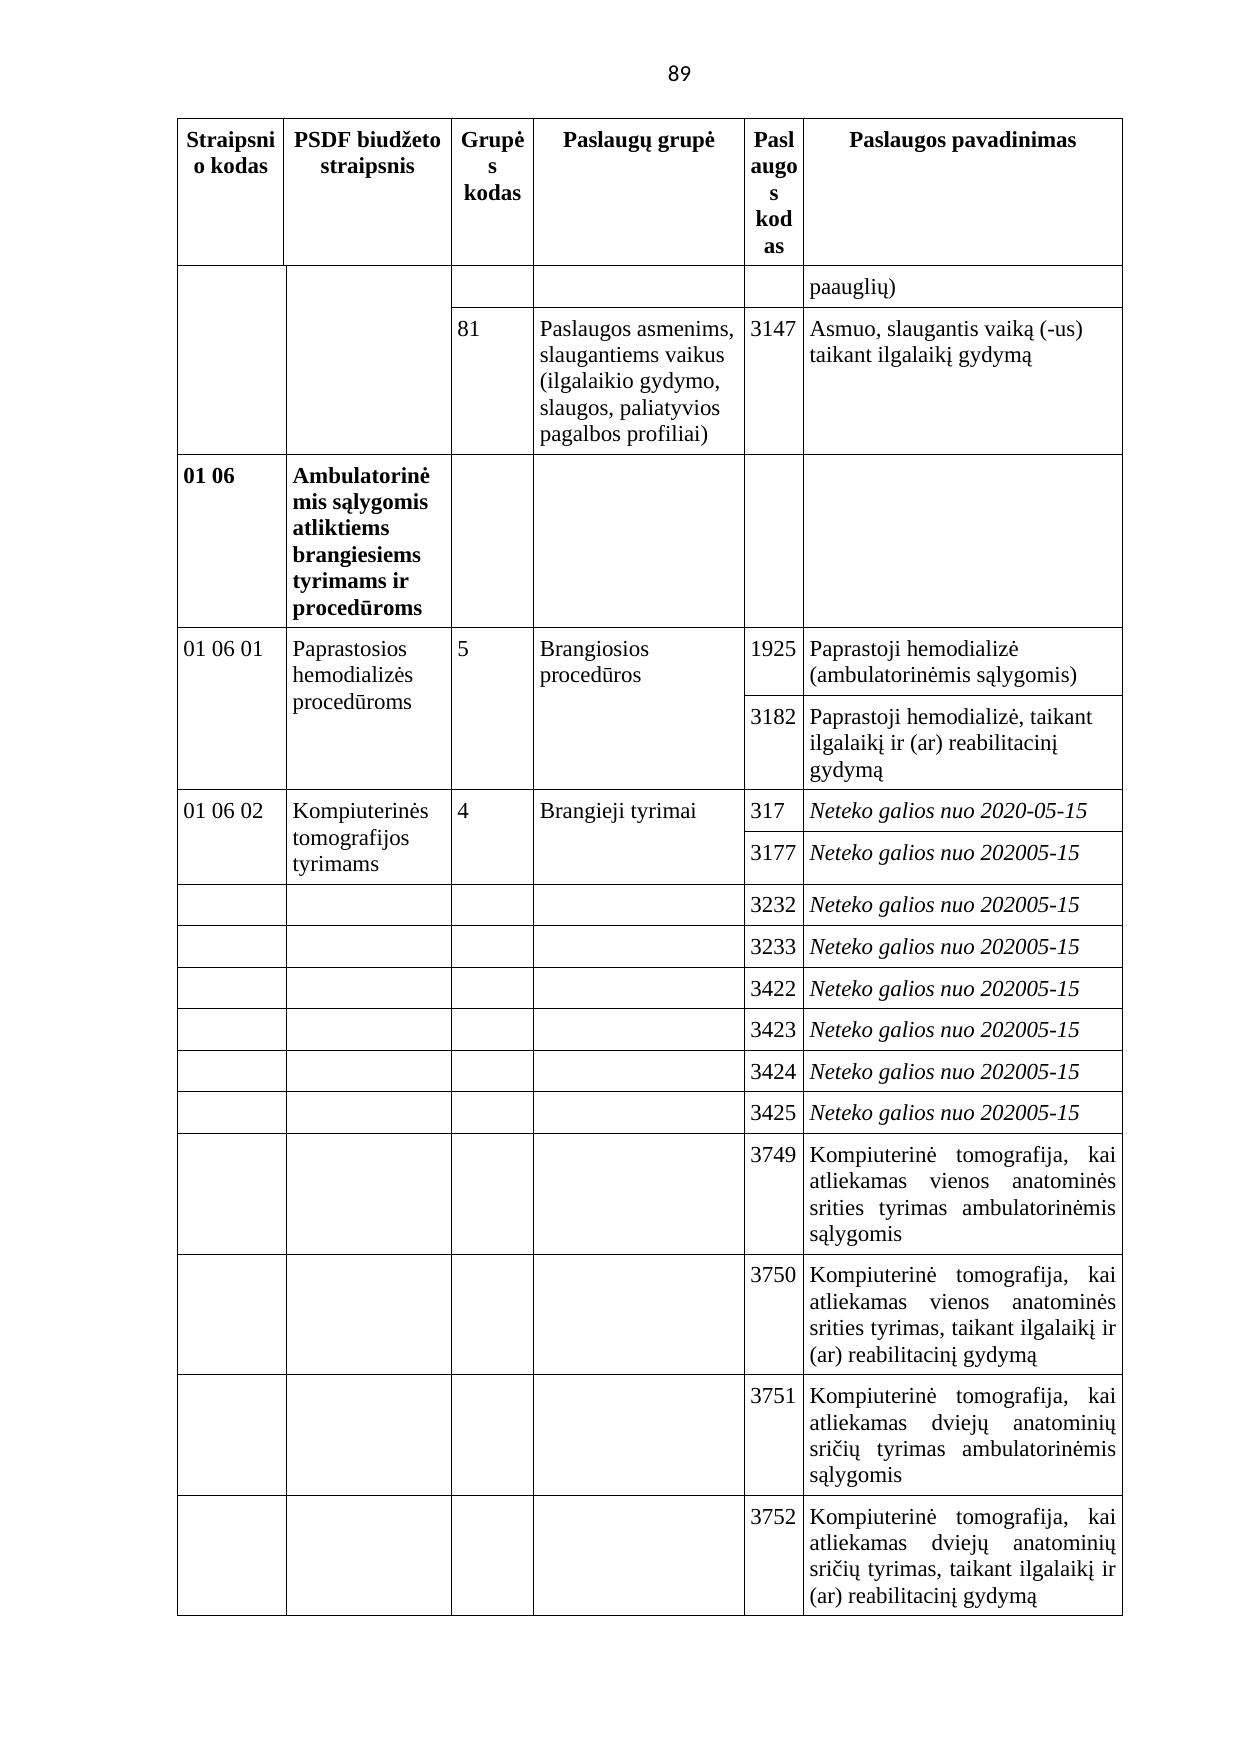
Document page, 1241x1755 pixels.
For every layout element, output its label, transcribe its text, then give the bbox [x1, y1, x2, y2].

table_cell [287, 1134, 451, 1253]
table_cell 3751 [745, 1375, 803, 1495]
table_cell 3749 [745, 1134, 803, 1253]
table_cell [287, 1009, 451, 1050]
table_cell [178, 831, 286, 883]
table_cell 1925 [745, 628, 803, 695]
table_cell 01 06 01 [178, 628, 286, 695]
table_cell [178, 1255, 286, 1374]
table_cell Ambulatorinėmis sąlygomis atliktiems brangiesiems tyrimams ir procedūroms [287, 455, 451, 627]
table_cell [287, 1496, 451, 1615]
table_cell Kompiuterinė tomografija, kai atliekamas vienos anatominės srities tyrimas ambulatorinėmis sąlygomis [804, 1134, 1122, 1253]
table_cell [745, 455, 803, 627]
table_cell [452, 1134, 533, 1253]
table_header Paslaugos pavadinimas [804, 119, 1122, 265]
table_cell [452, 926, 533, 967]
table_header Paslaugos kodas [745, 119, 803, 265]
table_cell [534, 968, 744, 1008]
table_cell 01 06 02 [178, 790, 286, 831]
table_cell [452, 1092, 533, 1133]
table_cell [534, 1375, 744, 1495]
table_cell [534, 831, 744, 883]
table_cell Kompiuterinė tomografija, kai atliekamas dviejų anatominių sričių tyrimas ambulatorinėmis sąlygomis [804, 1375, 1122, 1495]
table_cell [178, 968, 286, 1008]
table_cell [452, 1051, 533, 1091]
table_cell [534, 885, 744, 925]
table_cell [178, 1009, 286, 1050]
table_cell [534, 266, 744, 307]
table_cell [452, 266, 533, 307]
table_cell 81 [452, 308, 533, 454]
table_cell [178, 1051, 286, 1091]
table_cell [178, 1496, 286, 1615]
table_cell [452, 1496, 533, 1615]
table_cell 3422 [745, 968, 803, 1008]
table_cell Kompiuterinė tomografija, kai atliekamas vienos anatominės srities tyrimas, taikant ilgalaikį ir (ar) reabilitacinį gydymą [804, 1255, 1122, 1374]
table_cell [745, 266, 803, 307]
table_cell Neteko galios nuo 202005-15 [804, 968, 1122, 1008]
table_cell Neteko galios nuo 202005-15 [804, 1051, 1122, 1091]
table_cell Neteko galios nuo 202005-15 [804, 1092, 1122, 1133]
table_cell [178, 695, 286, 789]
table_cell 317 [745, 790, 803, 831]
table_cell 3147 [745, 308, 803, 454]
table_cell Asmuo, slaugantis vaiką (-us) taikant ilgalaikį gydymą [804, 308, 1122, 454]
table_cell [178, 266, 286, 307]
table_cell [452, 968, 533, 1008]
table_cell [287, 1375, 451, 1495]
table_cell [178, 885, 286, 925]
table_cell [452, 1255, 533, 1374]
table_cell 3182 [745, 696, 803, 789]
table_cell 5 [452, 628, 533, 695]
table_cell Brangieji tyrimai [534, 790, 744, 831]
table_cell 3233 [745, 926, 803, 967]
table_cell [534, 1009, 744, 1050]
table_cell 3750 [745, 1255, 803, 1374]
table_cell [178, 1092, 286, 1133]
table_cell 3752 [745, 1496, 803, 1615]
table_cell [534, 1255, 744, 1374]
table_cell 4 [452, 790, 533, 831]
table_cell [178, 1375, 286, 1495]
table_cell [287, 968, 451, 1008]
table_cell [287, 1092, 451, 1133]
table_header Paslaugų grupė [534, 119, 744, 265]
table_cell Paprastoji hemodializė, taikant ilgalaikį ir (ar) reabilitacinį gydymą [804, 696, 1122, 789]
table_cell [534, 455, 744, 627]
table_cell [178, 307, 286, 454]
table_cell Paslaugos asmenims, slaugantiems vaikus (ilgalaikio gydymo, slaugos, paliatyvios pagalbos profiliai) [534, 308, 744, 454]
table_cell [534, 1051, 744, 1091]
table_header Straipsnio kodas [178, 119, 283, 265]
table_cell 3424 [745, 1051, 803, 1091]
table_cell [452, 695, 533, 789]
table_cell [287, 266, 451, 307]
table_cell [452, 1375, 533, 1495]
table_cell [452, 455, 533, 627]
table_cell [287, 885, 451, 925]
table_cell Neteko galios nuo 202005-15 [804, 1009, 1122, 1050]
table_cell Kompiuterinės tomografijos tyrimams [287, 790, 451, 883]
table_cell [178, 926, 286, 967]
table_cell 3423 [745, 1009, 803, 1050]
table_cell [287, 307, 451, 454]
table_cell [287, 1255, 451, 1374]
table_cell Neteko galios nuo 202005-15 [804, 926, 1122, 967]
table_cell 3177 [745, 832, 803, 883]
table_cell [534, 1496, 744, 1615]
table_cell [534, 1092, 744, 1133]
table_cell Paprastoji hemodializė (ambulatorinėmis sąlygomis) [804, 628, 1122, 695]
table_cell paauglių) [804, 266, 1122, 307]
table_cell [178, 1134, 286, 1253]
table_cell [534, 695, 744, 789]
table_cell Neteko galios nuo 2020-05-15 [804, 790, 1122, 831]
table_cell Neteko galios nuo 202005-15 [804, 885, 1122, 925]
table_header PSDF biudžeto straipsnis [284, 119, 451, 265]
table_cell Kompiuterinė tomografija, kai atliekamas dviejų anatominių sričių tyrimas, taikant ilgalaikį ir (ar) reabilitacinį gydymą [804, 1496, 1122, 1615]
table_cell [287, 926, 451, 967]
table_cell [534, 926, 744, 967]
table_cell [452, 885, 533, 925]
table_cell Neteko galios nuo 202005-15 [804, 832, 1122, 883]
table_cell [452, 831, 533, 883]
table_cell Brangiosios procedūros [534, 628, 744, 695]
table_header Grupės kodas [452, 119, 533, 265]
table_cell 3425 [745, 1092, 803, 1133]
table_cell [534, 1134, 744, 1253]
table_cell [287, 1051, 451, 1091]
table_cell [452, 1009, 533, 1050]
table_cell Paprastosios hemodializės procedūroms [287, 628, 451, 789]
table_cell 3232 [745, 885, 803, 925]
table_cell 01 06 [178, 455, 286, 627]
table_cell [804, 455, 1122, 627]
